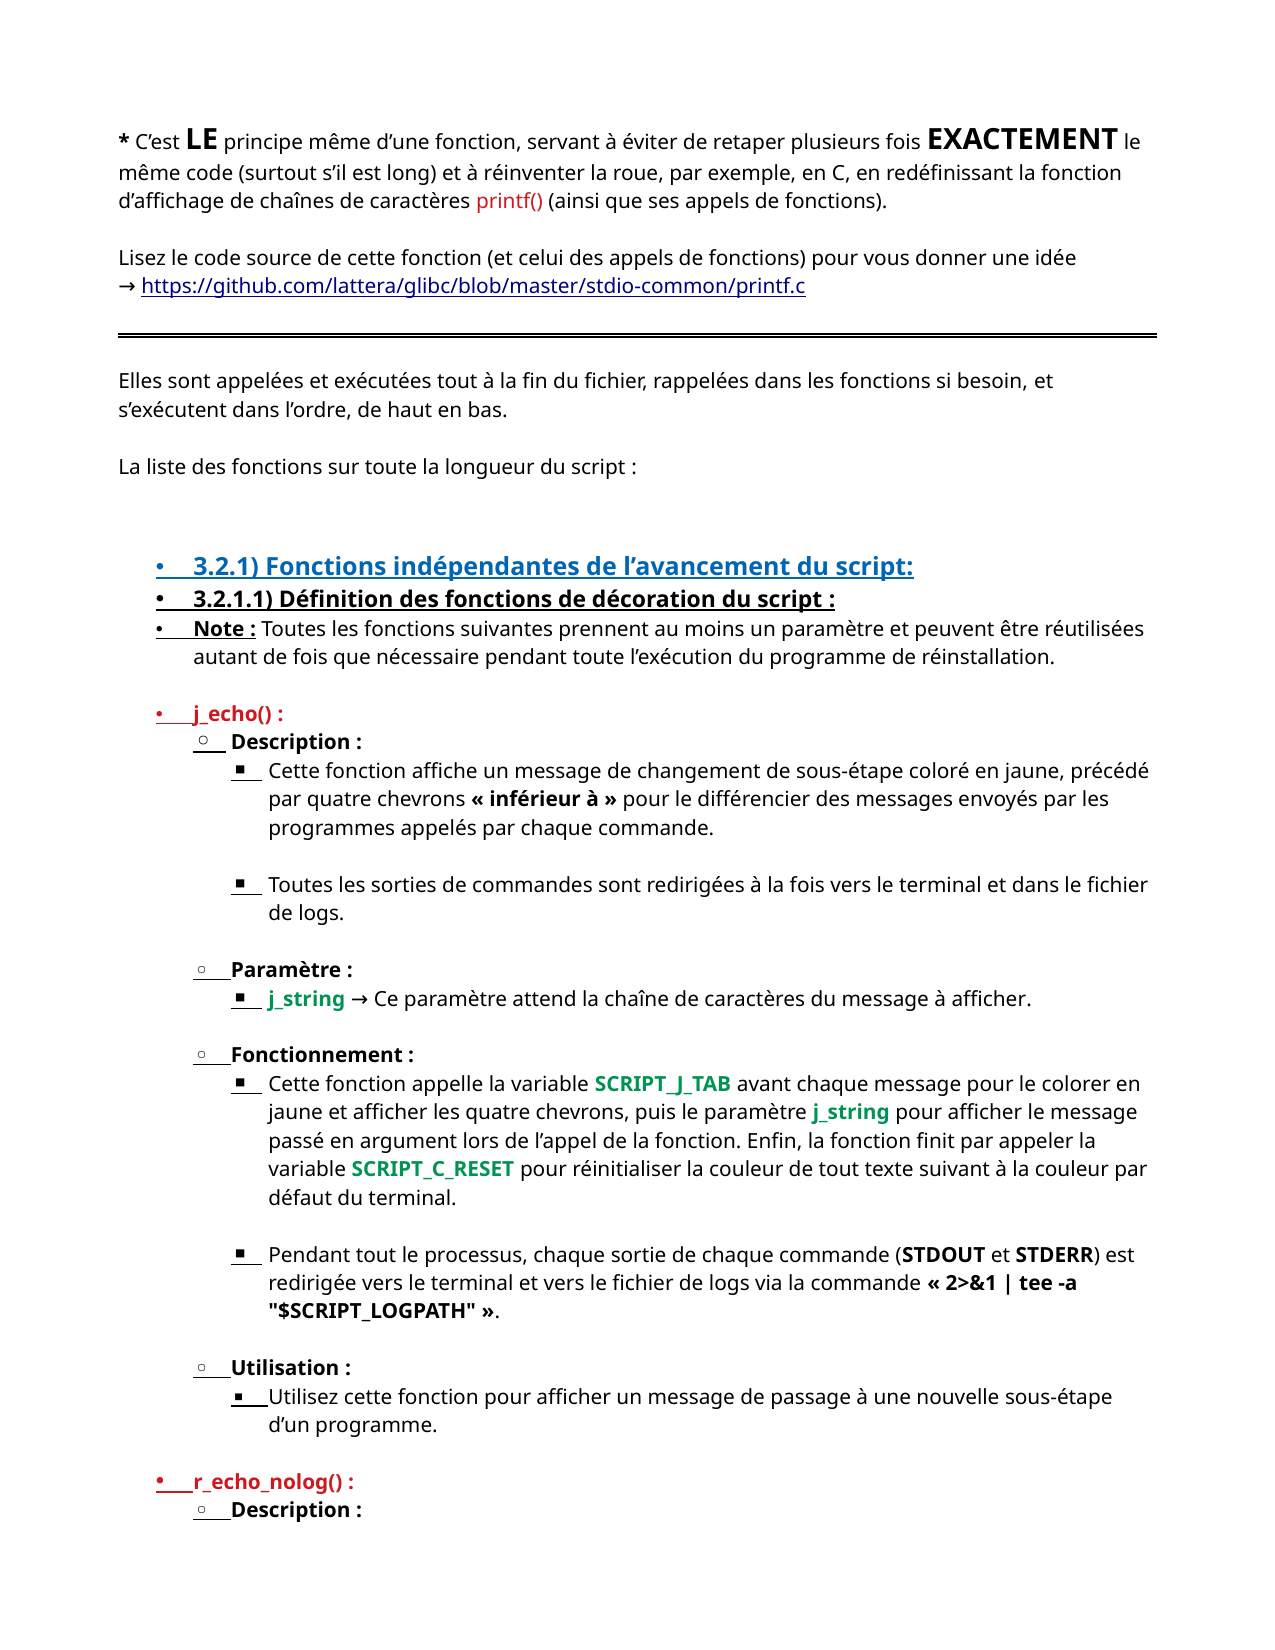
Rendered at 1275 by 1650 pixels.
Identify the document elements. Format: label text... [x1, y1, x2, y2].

list Cette fonction affiche un message de changement de sous-étape coloré en jaune, précédé par quatre chevrons « inférieur à » pour le différencier des messages envoyés par les programmes appelés par chaque commande. [231, 756, 1157, 841]
list Pendant tout le processus, chaque sortie de chaque commande (STDOUT et STDERR) est redirigée vers le terminal et vers le fichier de logs via la commande « 2>&1 | tee -a "$SCRIPT_LOGPATH" ». [231, 1240, 1157, 1325]
list Description : [193, 727, 1157, 756]
list Paramètre : [193, 955, 1157, 984]
list 3.2.1) Fonctions indépendantes de l’avancement du script: [156, 548, 1157, 582]
list j_string → Ce paramètre attend la chaîne de caractères du message à afficher. [231, 984, 1157, 1012]
text → https://github.com/lattera/glibc/blob/master/stdio-common/printf.c [118, 272, 1157, 300]
list Utilisez cette fonction pour afficher un message de passage à une nouvelle sous-étape d’un programme. [231, 1382, 1157, 1439]
list Fonctionnement : [193, 1041, 1157, 1069]
list Utilisation : [193, 1353, 1157, 1382]
text Elles sont appelées et exécutées tout à la fin du fichier, rappelées dans les fonctions si besoin, et s’exécutent dans l’ordre, de haut en bas. [118, 367, 1157, 423]
list Cette fonction appelle la variable SCRIPT_J_TAB avant chaque message pour le colorer en jaune et afficher les quatre chevrons, puis le paramètre j_string pour afficher le message passé en argument lors de l’appel de la fonction. Enfin, la fonction finit par appeler la variable SCRIPT_C_RESET pour réinitialiser la couleur de tout texte suivant à la couleur par défaut du terminal. [231, 1069, 1157, 1211]
text * C’est LE principe même d’une fonction, servant à éviter de retaper plusieurs fois EXACTEMENT le même code (surtout s’il est long) et à réinventer la roue, par exemple, en C, en redéfinissant la fonction d’affichage de chaînes de caractères printf() (ainsi que ses appels de fonctions). [118, 118, 1157, 215]
list Description : [193, 1496, 1157, 1524]
list Toutes les sorties de commandes sont redirigées à la fois vers le terminal et dans le fichier de logs. [231, 870, 1157, 927]
text La liste des fonctions sur toute la longueur du script : [118, 452, 1157, 480]
list Note : Toutes les fonctions suivantes prennent au moins un paramètre et peuvent être réutilisées autant de fois que nécessaire pendant toute l’exécution du programme de réinstallation. [156, 614, 1157, 671]
list 3.2.1.1) Définition des fonctions de décoration du script : [156, 582, 1157, 614]
list j_echo() : [156, 699, 1157, 727]
text Lisez le code source de cette fonction (et celui des appels de fonctions) pour vous donner une idée [118, 243, 1157, 272]
list r_echo_nolog() : [156, 1467, 1157, 1496]
